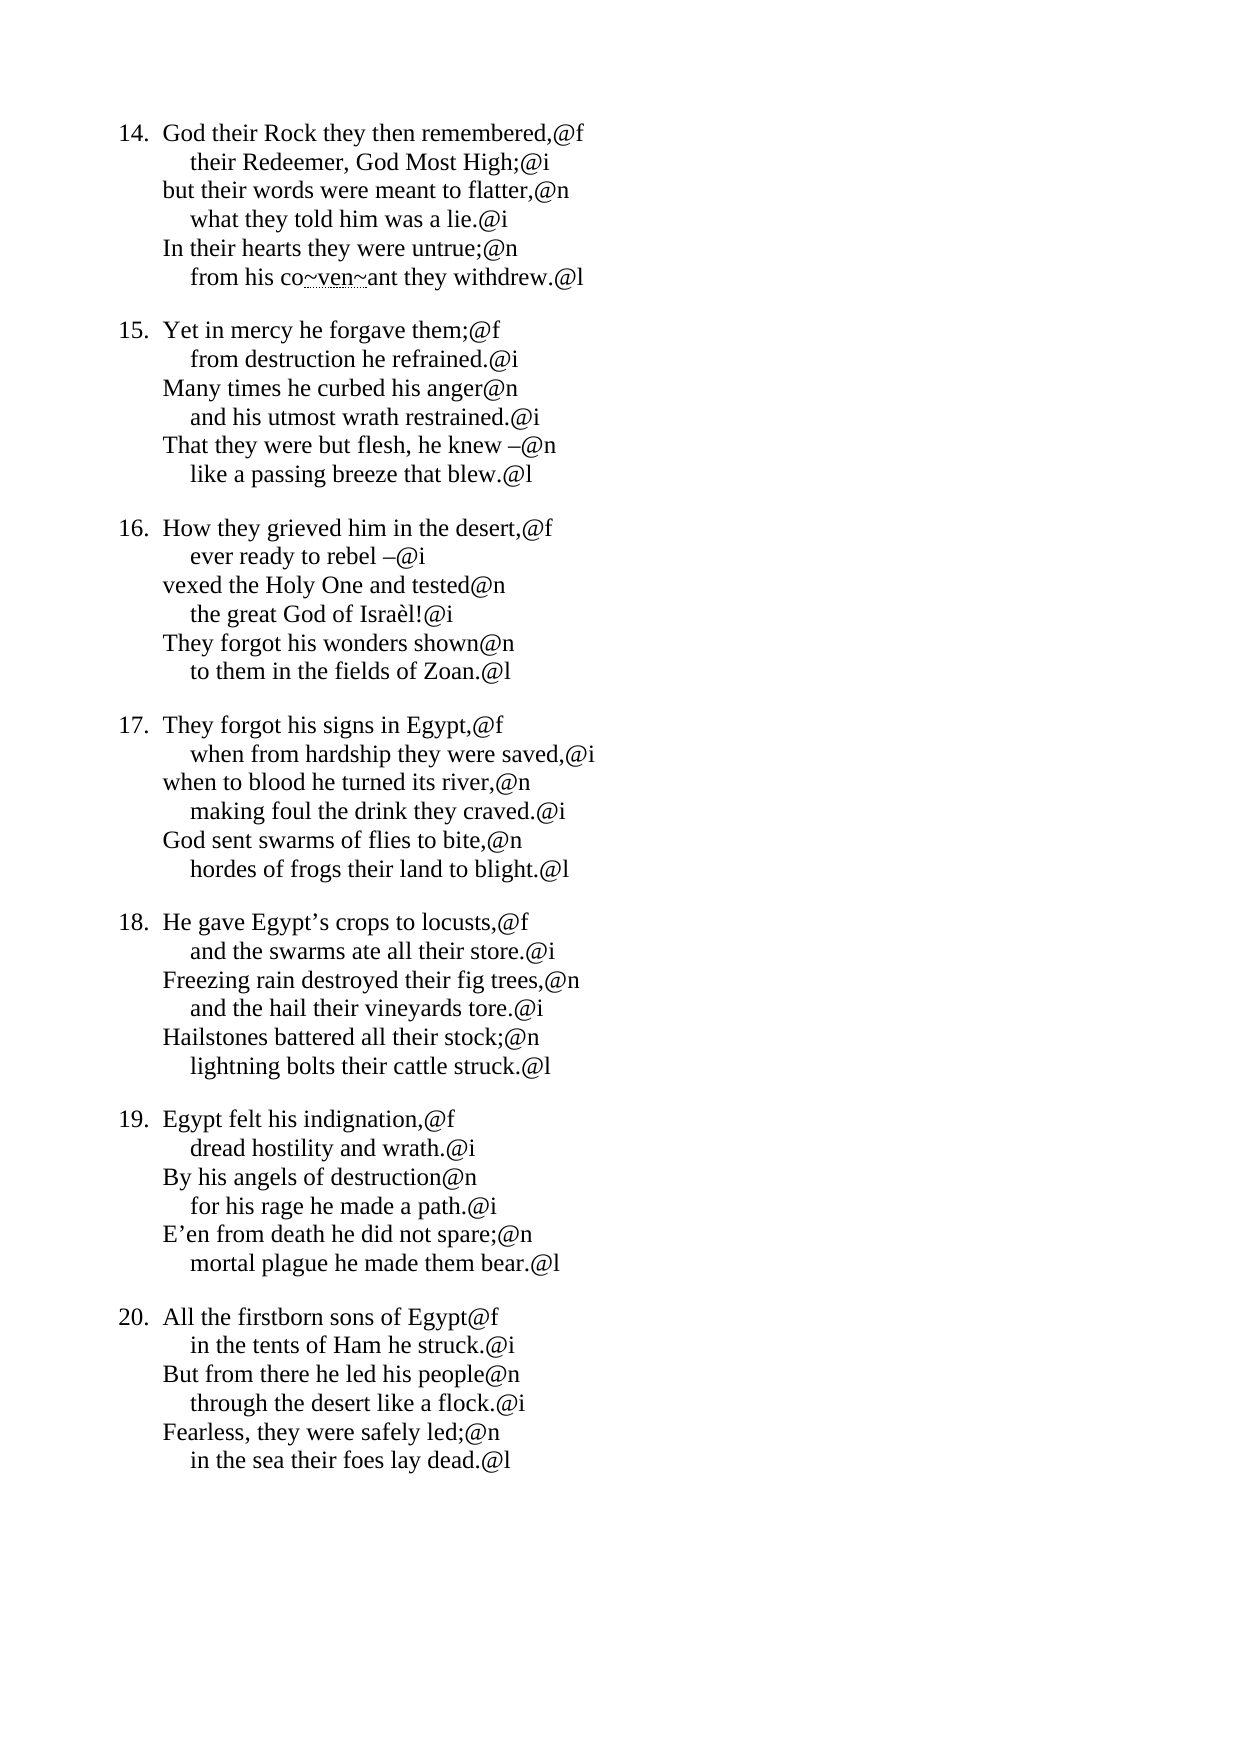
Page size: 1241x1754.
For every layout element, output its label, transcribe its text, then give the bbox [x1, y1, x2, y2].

text 16. How they grieved him in the desert,@f [118, 513, 1122, 541]
text and the swarms ate all their store.@i [171, 936, 1122, 965]
text when from hardship they were saved,@i [171, 739, 1122, 767]
text in the tents of Ham he struck.@i [171, 1331, 1122, 1359]
text vexed the Holy One and tested@n [162, 570, 1122, 599]
text 14. God their Rock they then remembered,@f [118, 118, 1122, 147]
text making foul the drink they craved.@i [171, 796, 1122, 825]
text But from there he led his people@n [162, 1359, 1122, 1388]
text and his utmost wrath restrained.@i [171, 402, 1122, 430]
text God sent swarms of flies to bite,@n [162, 825, 1122, 854]
text ever ready to rebel –@i [171, 541, 1122, 570]
text Hailstones battered all their stock;@n [162, 1022, 1122, 1051]
text mortal plague he made them bear.@l [171, 1248, 1122, 1277]
text 18. He gave Egypt’s crops to locusts,@f [118, 907, 1122, 936]
text when to blood he turned its river,@n [162, 767, 1122, 796]
text through the desert like a flock.@i [171, 1388, 1122, 1417]
text and the hail their vineyards tore.@i [171, 993, 1122, 1022]
text They forgot his wonders shown@n [162, 628, 1122, 656]
text That they were but flesh, he knew –@n [162, 430, 1122, 459]
text Many times he curbed his anger@n [162, 373, 1122, 402]
text like a passing breeze that blew.@l [171, 459, 1122, 488]
text what they told him was a lie.@i [171, 204, 1122, 233]
text hordes of frogs their land to blight.@l [171, 854, 1122, 882]
text but their words were meant to flatter,@n [162, 176, 1122, 204]
text from his co~ven~ant they withdrew.@l [171, 262, 1122, 291]
text in the sea their foes lay dead.@l [171, 1446, 1122, 1474]
text to them in the fields of Zoan.@l [171, 656, 1122, 685]
text In their hearts they were untrue;@n [162, 233, 1122, 262]
text Freezing rain destroyed their fig trees,@n [162, 965, 1122, 993]
text for his rage he made a path.@i [171, 1191, 1122, 1219]
text Fearless, they were safely led;@n [162, 1417, 1122, 1446]
text E’en from death he did not spare;@n [162, 1219, 1122, 1248]
text their Redeemer, God Most High;@i [171, 147, 1122, 176]
text By his angels of destruction@n [162, 1162, 1122, 1191]
text 15. Yet in mercy he forgave them;@f [118, 315, 1122, 344]
text 19. Egypt felt his indignation,@f [118, 1104, 1122, 1133]
text lightning bolts their cattle struck.@l [171, 1051, 1122, 1080]
text dread hostility and wrath.@i [171, 1133, 1122, 1162]
text 20. All the firstborn sons of Egypt@f [118, 1302, 1122, 1331]
text 17. They forgot his signs in Egypt,@f [118, 710, 1122, 739]
text the great God of Israèl!@i [171, 599, 1122, 628]
text from destruction he refrained.@i [171, 344, 1122, 373]
